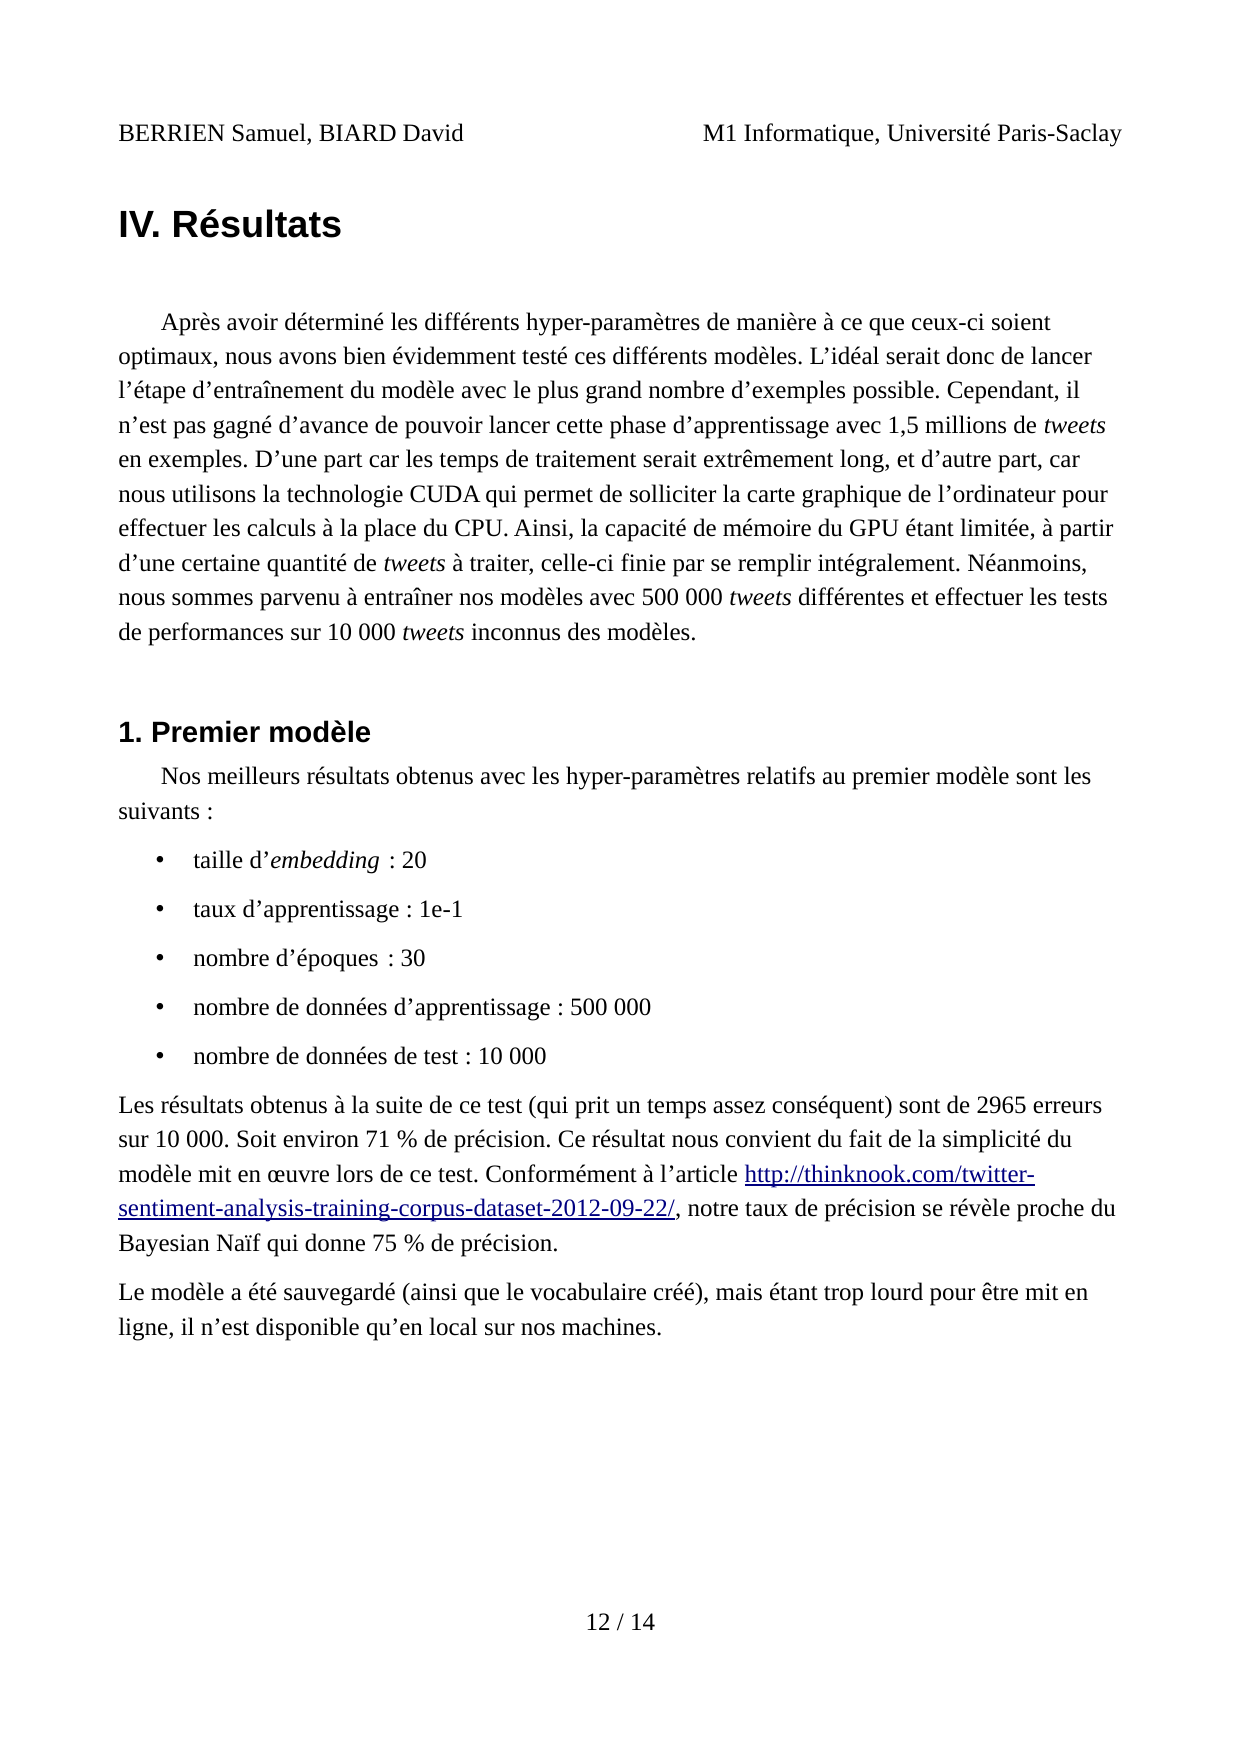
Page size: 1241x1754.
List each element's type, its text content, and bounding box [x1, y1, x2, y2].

text Nos meilleurs résultats obtenus avec les hyper-paramètres relatifs au premier modèle sont les suivants : [118, 761, 1122, 824]
subtitle 1. Premier modèle [118, 715, 1122, 749]
list nombre d’époques : 30 [156, 943, 1122, 972]
list taille d’embedding : 20 [156, 845, 1122, 873]
list nombre de données de test : 10 000 [156, 1041, 1122, 1070]
text Après avoir déterminé les différents hyper-paramètres de manière à ce que ceux-ci soient optimaux, nous avons bien évidemment testé ces différents modèles. L’idéal serait donc de lancer l’étape d’entraînement du modèle avec le plus grand nombre d’exemples possible. Cependant, il n’est pas gagné d’avance de pouvoir lancer cette phase d’apprentissage avec 1,5 millions de tweets en exemples. D’une part car les temps de traitement serait extrêmement long, et d’autre part, car nous utilisons la technologie CUDA qui permet de solliciter la carte graphique de l’ordinateur pour effectuer les calculs à la place du CPU. Ainsi, la capacité de mémoire du GPU étant limitée, à partir d’une certaine quantité de tweets à traiter, celle-ci finie par se remplir intégralement. Néanmoins, nous sommes parvenu à entraîner nos modèles avec 500 000 tweets différentes et effectuer les tests de performances sur 10 000 tweets inconnus des modèles. [118, 307, 1122, 646]
subtitle IV. Résultats [118, 201, 1122, 245]
text Les résultats obtenus à la suite de ce test (qui prit un temps assez conséquent) sont de 2965 erreurs sur 10 000. Soit environ 71 % de précision. Ce résultat nous convient du fait de la simplicité du modèle mit en œuvre lors de ce test. Conformément à l’article http://thinknook.com/twitter-sentiment-analysis-training-corpus-dataset-2012-09-22/, notre taux de précision se révèle proche du Bayesian Naïf qui donne 75 % de précision. [118, 1090, 1122, 1257]
text Le modèle a été sauvegardé (ainsi que le vocabulaire créé), mais étant trop lourd pour être mit en ligne, il n’est disponible qu’en local sur nos machines. [118, 1277, 1122, 1340]
list nombre de données d’apprentissage : 500 000 [156, 992, 1122, 1021]
list taux d’apprentissage : 1e-1 [156, 894, 1122, 923]
